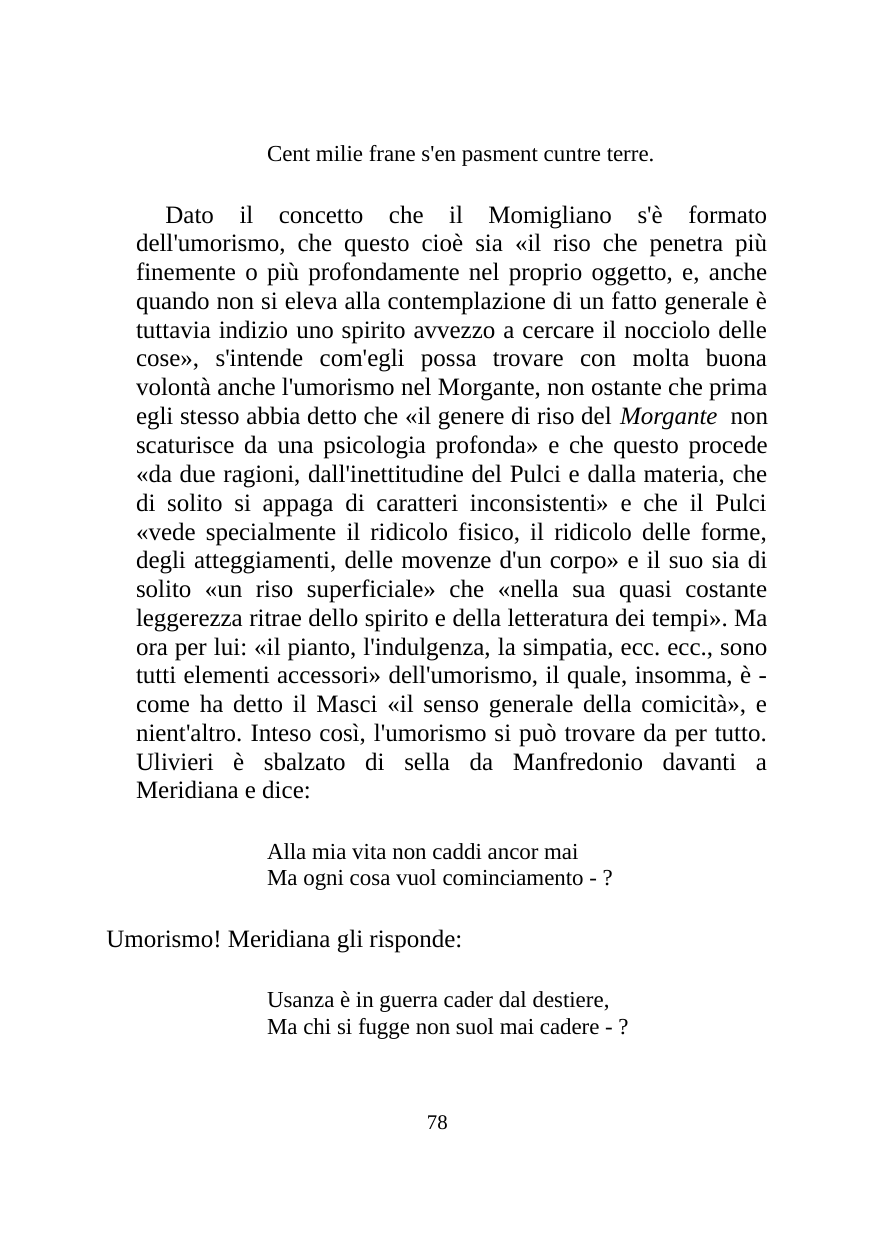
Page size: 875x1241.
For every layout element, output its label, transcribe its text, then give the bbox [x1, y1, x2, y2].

text Umorismo! Meridiana gli risponde: [106, 924, 768, 953]
text Ma ogni cosa vuol cominciamento - ? [237, 864, 768, 891]
text Ma chi si fugge non suol mai cadere - ? [237, 1013, 768, 1039]
text Dato il concetto che il Momigliano s'è formato dell'umorismo, che questo cioè sia «il riso che penetra più finemente o più profondamente nel proprio oggetto, e, anche quando non si eleva alla contemplazione di un fatto generale è tuttavia indizio uno spirito avvezzo a cercare il nocciolo delle cose», s'intende com'egli possa trovare con molta buona volontà anche l'umorismo nel Morgante, non ostante che prima egli stesso abbia detto che «il genere di riso del Morgante non scaturisce da una psicologia profonda» e che questo procede «da due ragioni, dall'inettitudine del Pulci e dalla materia, che di solito si appaga di caratteri inconsistenti» e che il Pulci «vede specialmente il ridicolo fisico, il ridicolo delle forme, degli atteggiamenti, delle movenze d'un corpo» e il suo sia di solito «un riso superficiale» che «nella sua quasi costante leggerezza ritrae dello spirito e della letteratura dei tempi». Ma ora per lui: «il pianto, l'indulgenza, la simpatia, ecc. ecc., sono tutti elementi accessori» dell'umorismo, il quale, insomma, è - come ha detto il Masci «il senso generale della comicità», e nient'altro. Inteso così, l'umorismo si può trovare da per tutto. Ulivieri è sbalzato di sella da Manfredonio davanti a Meridiana e dice: [136, 200, 768, 804]
text Alla mia vita non caddi ancor mai [237, 838, 768, 864]
text Usanza è in guerra cader dal destiere, [237, 986, 768, 1013]
text Cent milie frane s'en pasment cuntre terre. [237, 140, 768, 166]
